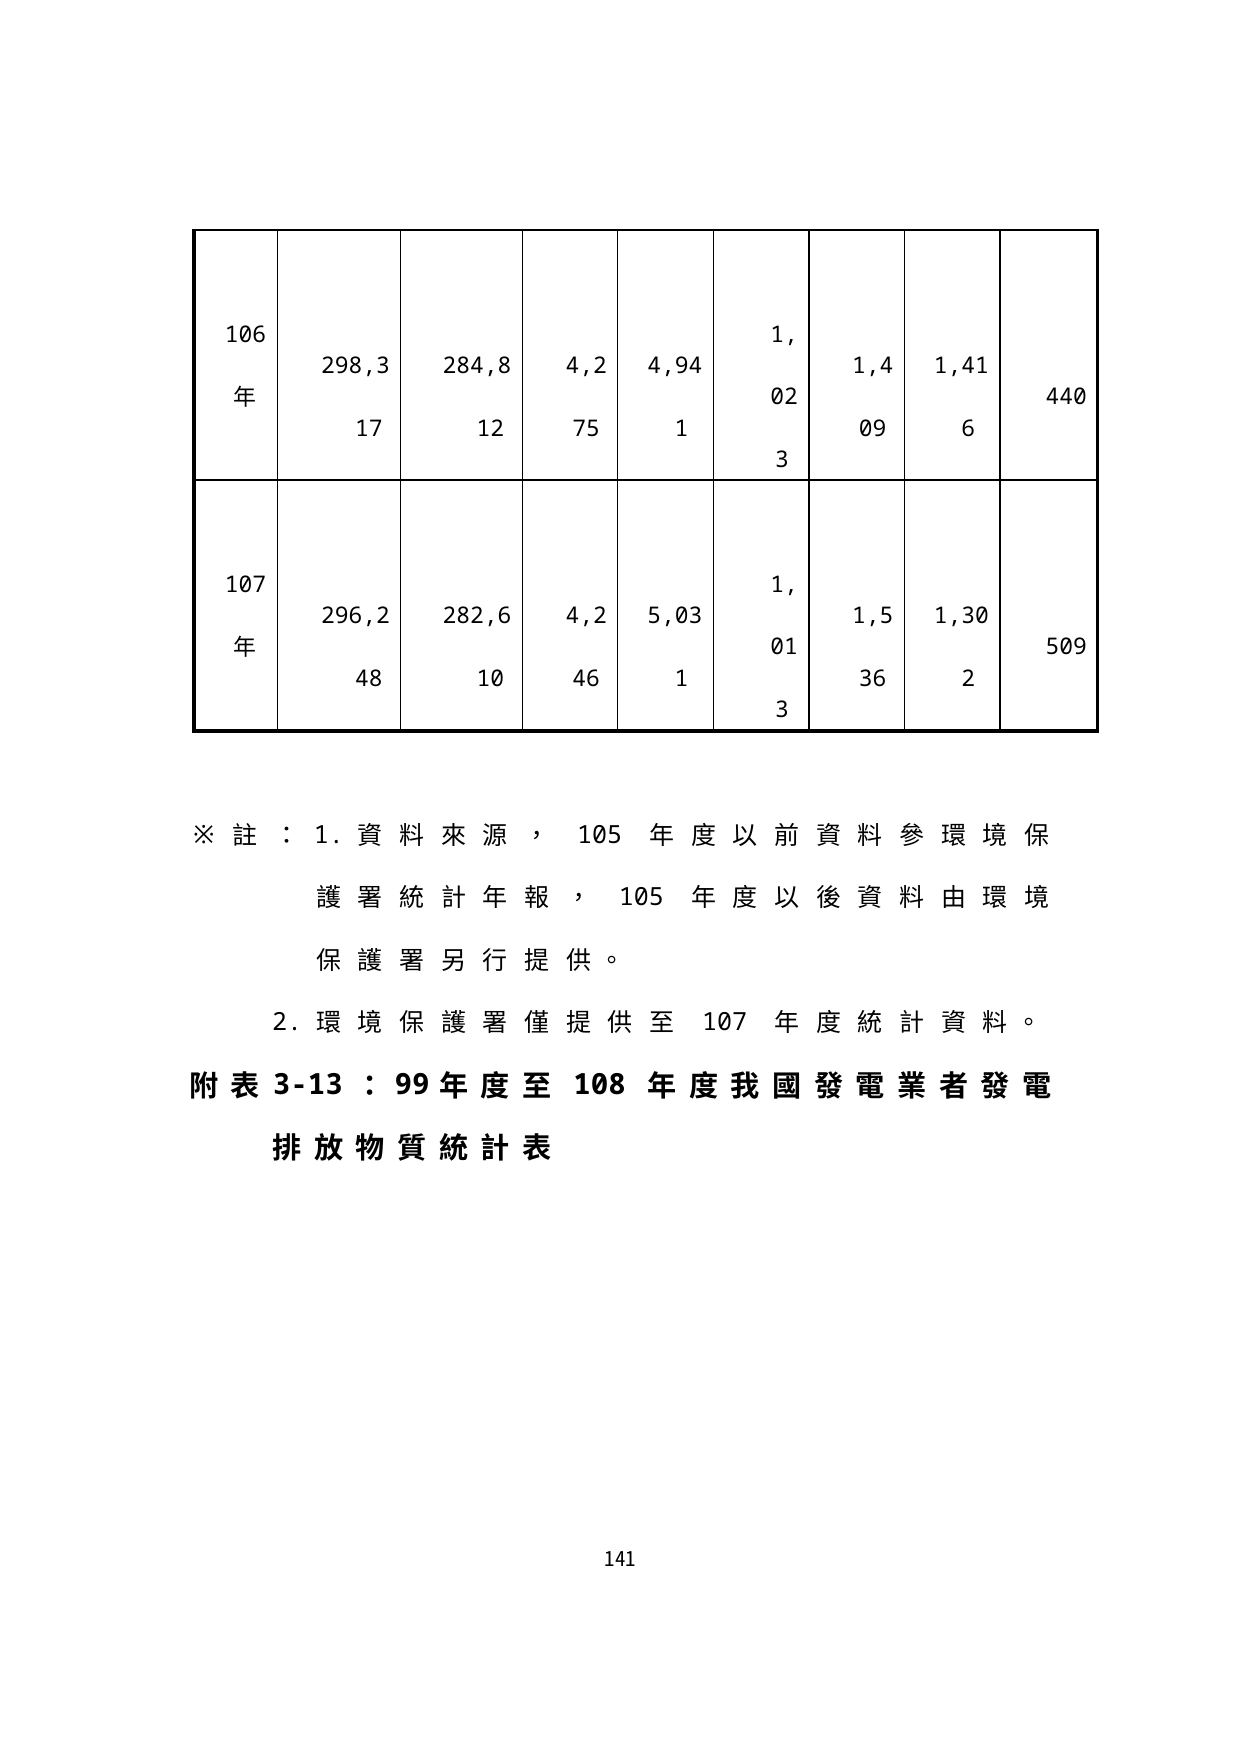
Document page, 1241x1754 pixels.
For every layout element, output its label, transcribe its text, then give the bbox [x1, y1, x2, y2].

table_cell 1,536 [810, 481, 904, 729]
table_cell 106年 [196, 231, 277, 479]
table_cell 1,302 [905, 481, 999, 729]
table_cell 1,013 [714, 481, 808, 729]
text 2.環境保護署僅提供至107年度統計資料。 [256, 979, 1058, 1042]
table_cell 282,610 [401, 481, 522, 729]
table_cell 4,275 [523, 231, 617, 479]
table_cell 298,317 [278, 231, 400, 479]
table_cell 1,416 [905, 231, 999, 479]
table_cell 1,409 [810, 231, 904, 479]
table_cell 4,246 [523, 481, 617, 729]
text ※註：1.資料來源，105年度以前資料參環境保護署統計年報，105年度以後資料由環境保護署另行提供。 [183, 792, 1058, 979]
table_cell 509 [1001, 481, 1096, 729]
table_cell 107年 [196, 481, 277, 729]
text 附表3-13：99年度至108年度我國發電業者發電排放物質統計表 [169, 1042, 1058, 1229]
table_cell 284,812 [401, 231, 522, 479]
table_cell 440 [1001, 231, 1096, 479]
table_cell 296,248 [278, 481, 400, 729]
table_cell 4,941 [618, 231, 713, 479]
table_cell 5,031 [618, 481, 713, 729]
table_cell 1,023 [714, 231, 808, 479]
